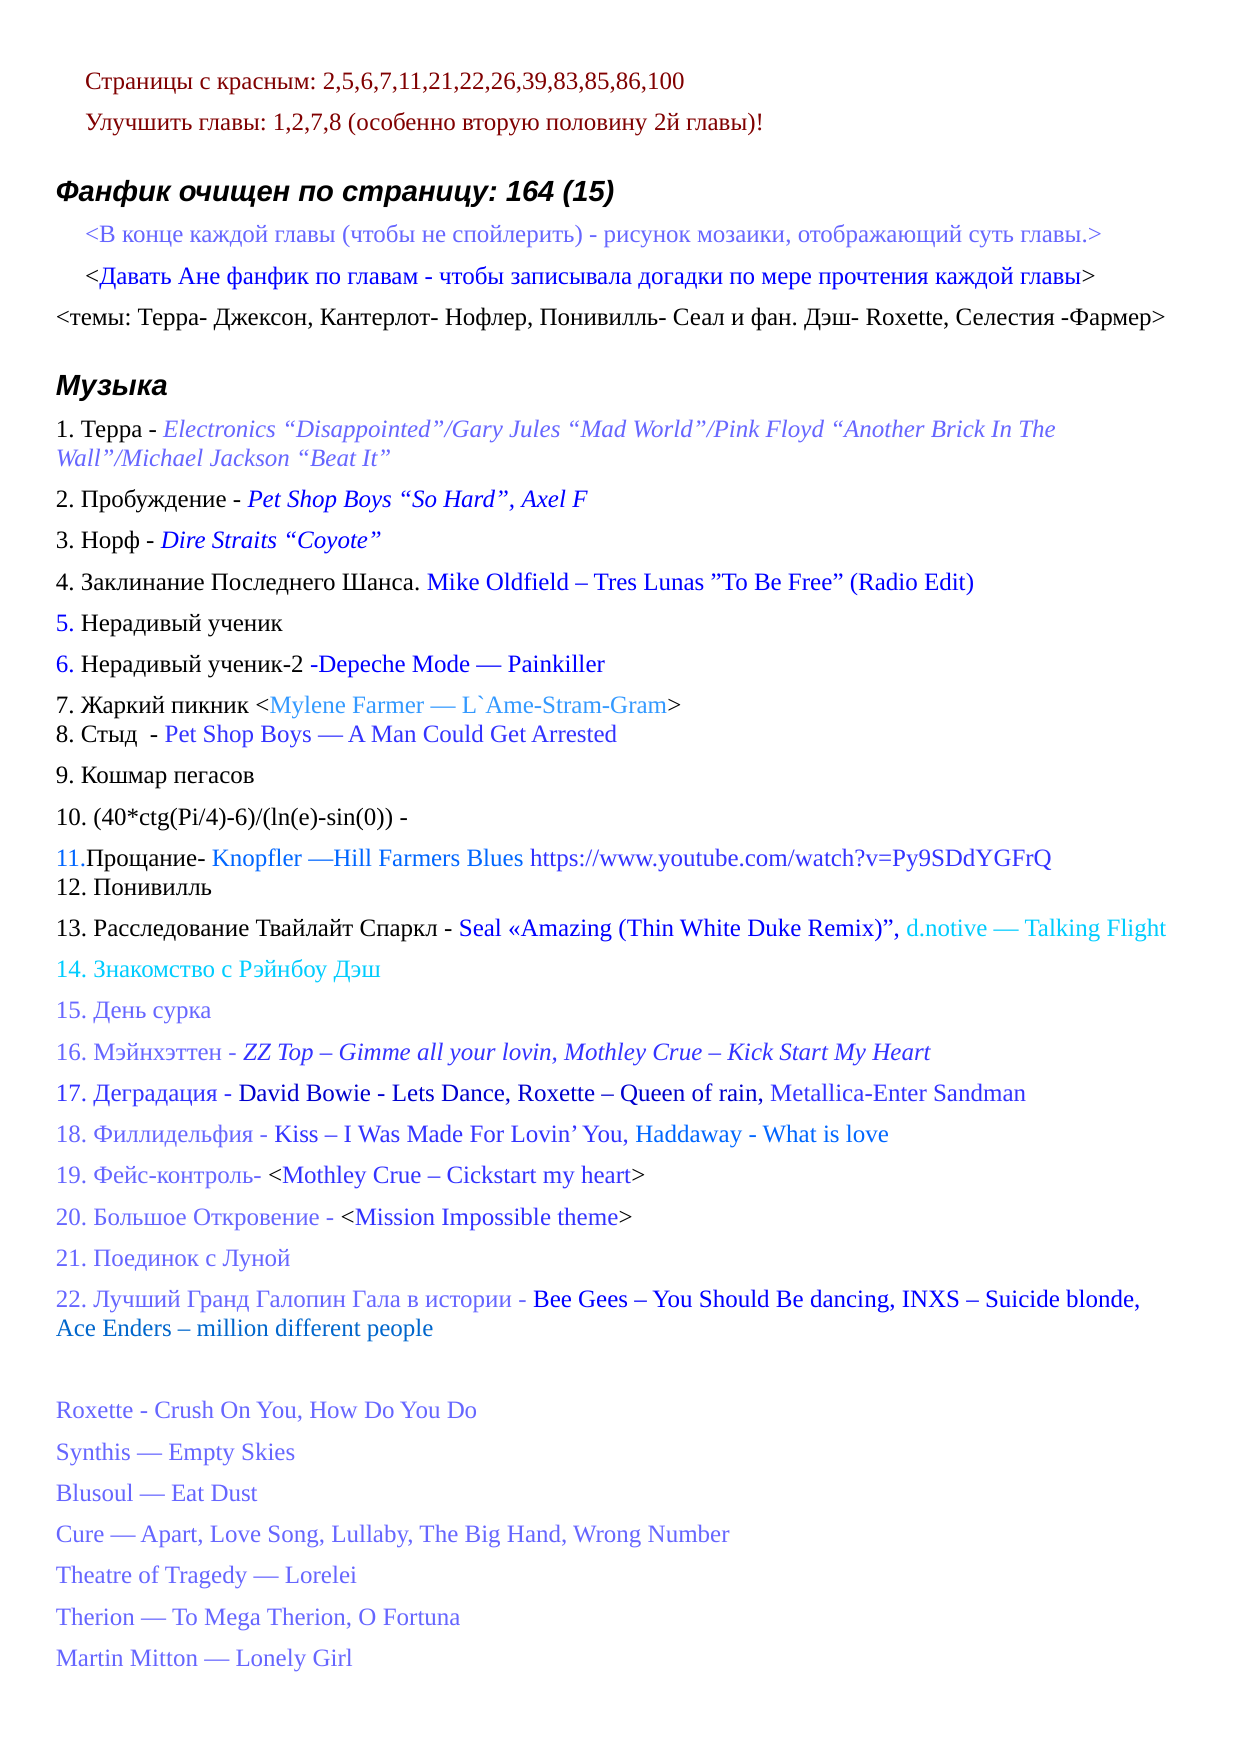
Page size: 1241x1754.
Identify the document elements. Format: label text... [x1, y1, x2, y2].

text 19. Фейс-контроль- <Mothley Crue – Cickstart my heart> [56, 1161, 1173, 1189]
text 4. Заклинание Последнего Шанса. Mike Oldfield – Tres Lunas ”To Be Free” (Radio Edit) [56, 567, 1173, 596]
text 7. Жаркий пикник <Mylene Farmer — L`Ame-Stram-Gram> 8. Стыд - Pet Shop Boys — A Man Could Get Arrested [56, 691, 1173, 748]
text 5. Нерадивый ученик [56, 608, 1173, 637]
text 17. Деградация - David Bowie - Lets Dance, Roxette – Queen of rain, Metallica-Enter Sandman [56, 1078, 1173, 1107]
text 18. Филлидельфия - Kiss – I Was Made For Lovin’ You, Haddaway - What is love [56, 1119, 1173, 1148]
text 3. Норф - Dire Straits “Coyote” [56, 526, 1173, 554]
text Cure — Apart, Love Song, Lullaby, The Big Hand, Wrong Number [56, 1519, 1173, 1548]
subtitle Фанфик очищен по страницу: 164 (15) [56, 173, 1173, 207]
text Theatre of Tragedy — Lorelei [56, 1561, 1173, 1589]
text Улучшить главы: 1,2,7,8 (особенно вторую половину 2й главы)! [56, 107, 1173, 136]
text <В конце каждой главы (чтобы не спойлерить) - рисунок мозаики, отображающий суть главы.> [56, 219, 1173, 248]
text Synthis — Empty Skies [56, 1437, 1173, 1466]
text <Давать Ане фанфик по главам - чтобы записывала догадки по мере прочтения каждой главы> [56, 261, 1173, 289]
text Roxette - Crush On You, How Do You Do [56, 1396, 1173, 1424]
text <темы: Терра- Джексон, Кантерлот- Нофлер, Понивилль- Сеал и фан. Дэш- Roxette, Селестия -Фармер> [56, 302, 1173, 331]
text 9. Кошмар пегасов [56, 761, 1173, 789]
text 2. Пробуждение - Pet Shop Boys “So Hard”, Axel F [56, 484, 1173, 513]
subtitle Музыка [56, 368, 1173, 402]
text 1. Терра - Electronics “Disappointed”/Gary Jules “Mad World”/Pink Floyd “Another Brick In The Wall”/Michael Jackson “Beat It” [56, 414, 1173, 472]
text Martin Mitton — Lonely Girl [56, 1643, 1173, 1672]
text Страницы с красным: 2,5,6,7,11,21,22,26,39,83,85,86,100 [56, 66, 1173, 95]
text 15. День сурка [56, 996, 1173, 1024]
text Therion — To Mega Therion, O Fortuna [56, 1602, 1173, 1631]
text 10. (40*ctg(Pi/4)-6)/(ln(e)-sin(0)) - [56, 802, 1173, 831]
text 21. Поединок с Луной [56, 1243, 1173, 1272]
text 6. Нерадивый ученик-2 -Depeche Mode — Painkiller [56, 649, 1173, 678]
text 16. Мэйнхэттен - ZZ Top – Gimme all your lovin, Mothley Crue – Kick Start My Heart [56, 1037, 1173, 1066]
text 11.Прощание- Knopfler —Hill Farmers Blues https://www.youtube.com/watch?v=Py9SDdYGFrQ 12. Понивилль [56, 843, 1173, 901]
text 22. Лучший Гранд Галопин Гала в истории - Bee Gees – You Should Be dancing, INXS – Suicide blonde, Ace Enders – million different people [56, 1284, 1173, 1342]
text 13. Расследование Твайлайт Спаркл - Seal «Amazing (Thin White Duke Remix)”, d.notive — Talking Flight [56, 913, 1173, 942]
text 20. Большое Откровение - <Mission Impossible theme> [56, 1202, 1173, 1231]
text Blusoul — Eat Dust [56, 1478, 1173, 1507]
text 14. Знакомство с Рэйнбоу Дэш [56, 954, 1173, 983]
